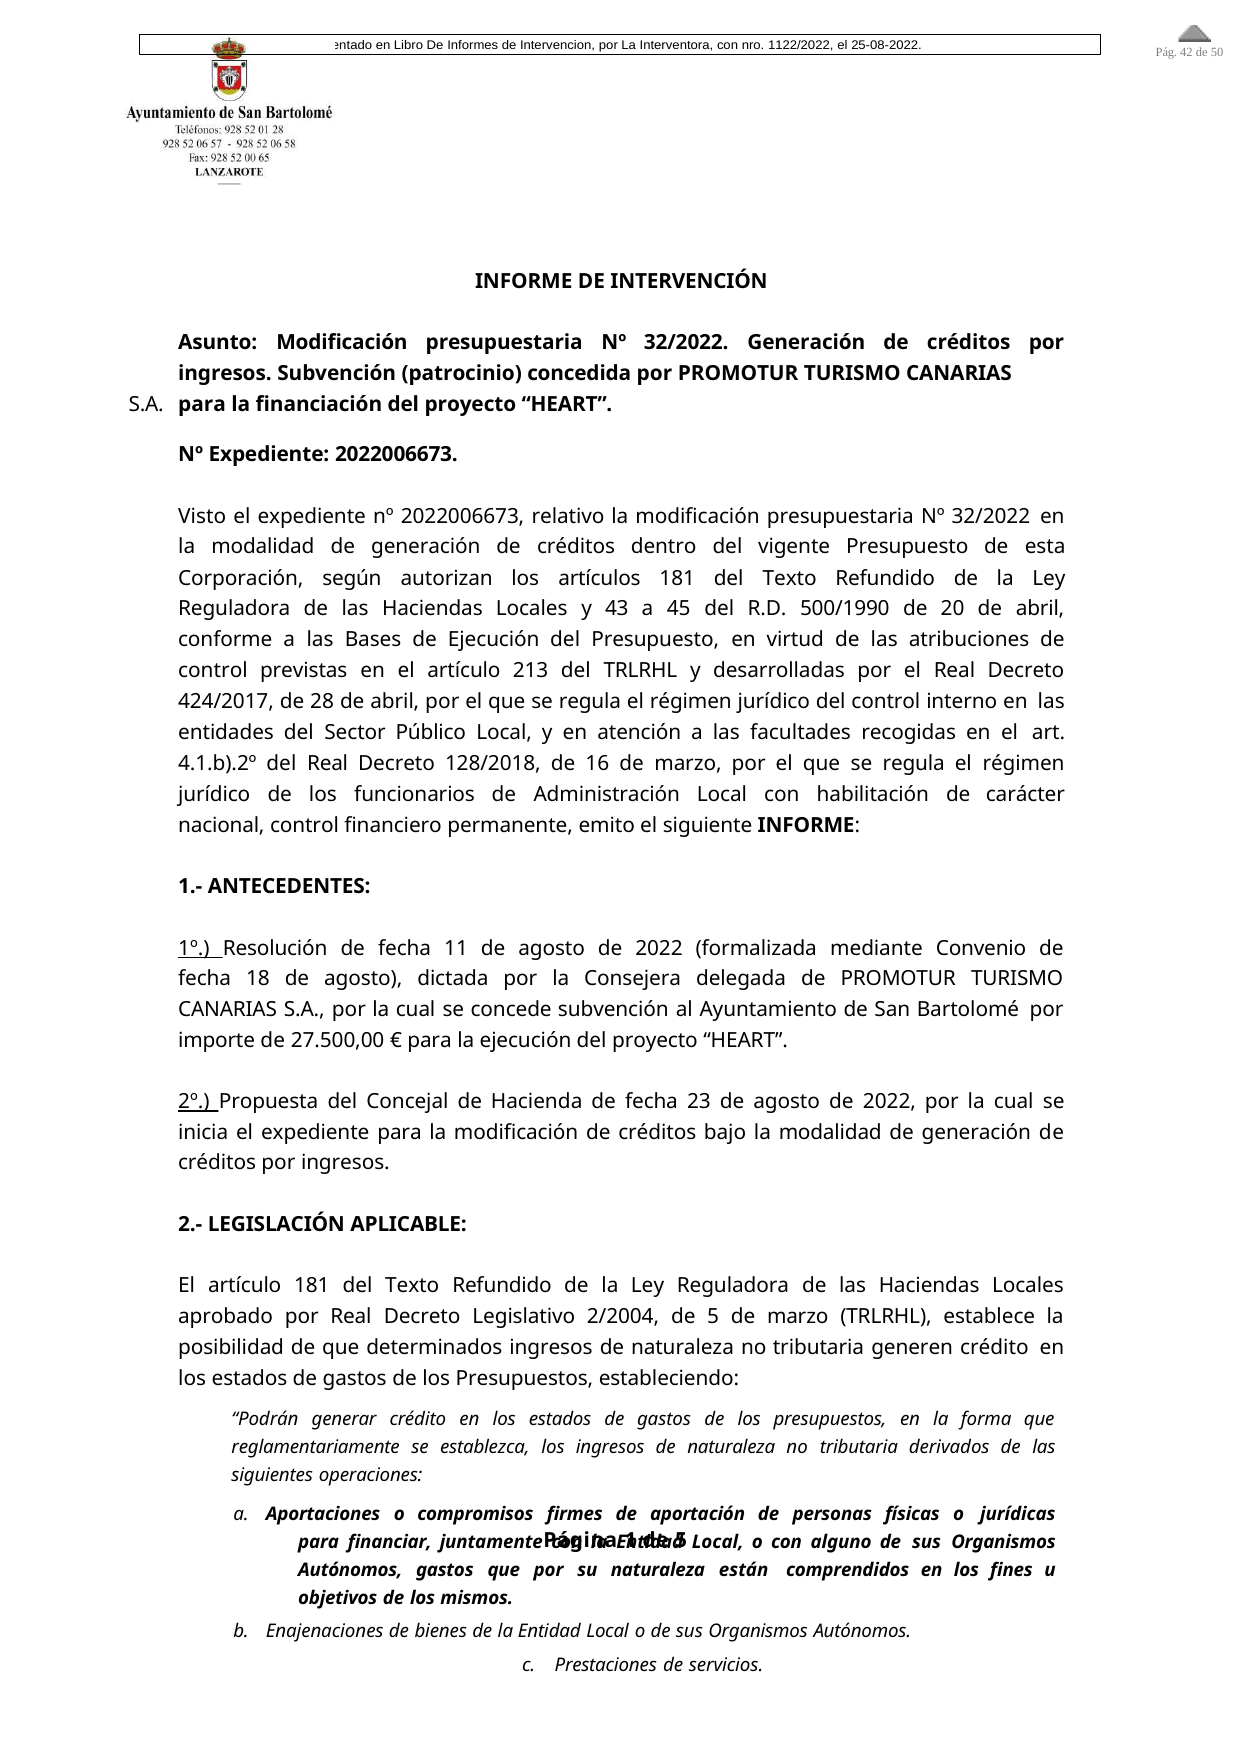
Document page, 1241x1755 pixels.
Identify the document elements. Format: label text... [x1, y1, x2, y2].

text Visto el expediente nº 2022006673, relativo la modificación presupuestaria Nº 32/2022 en la modalidad de generación de créditos dentro del vigente Presupuesto de esta Corporación, según autorizan los artículos 181 del Texto Refundido de la Ley Reguladora de las Haciendas Locales y 43 a 45 del R.D. 500/1990 de 20 de abril, conforme a las Bases de Ejecución del Presupuesto, en virtud de las atribuciones de control previstas en el artículo 213 del TRLRHL y desarrolladas por el Real Decreto 424/2017, de 28 de abril, por el que se regula el régimen jurídico del control interno en las entidades del Sector Público Local, y en atención a las facultades recogidas en el art. 4.1.b).2º del Real Decreto 128/2018, de 16 de marzo, por el que se regula el régimen jurídico de los funcionarios de Administración Local con habilitación de carácter nacional, control financiero permanente, emito el siguiente INFORME: [178, 501, 1065, 838]
text 2.- LEGISLACIÓN APLICABLE: [178, 1209, 1236, 1237]
text INFORME DE INTERVENCIÓN [256, 266, 987, 294]
text “Podrán generar crédito en los estados de gastos de los presupuestos, en la forma que reglamentariamente se establezca, los ingresos de naturaleza no tributaria derivados de las siguientes operaciones: [231, 1405, 1055, 1486]
picture [140, 36, 335, 54]
list para la financiación del proyecto “HEART”. [128, 389, 1236, 417]
text Asunto: Modificación presupuestaria Nº 32/2022. Generación de créditos por ingresos. Subvención (patrocinio) concedida por PROMOTUR TURISMO CANARIAS [178, 327, 1064, 386]
picture [124, 36, 335, 186]
list Aportaciones o compromisos firmes de aportación de personas físicas o jurídicas para financiar, juntamente con la Entidad Local, o con alguno de sus Organismos Autónomos, gastos que por su naturaleza están comprendidos en los fines u objetivos de los mismos. [233, 1500, 1056, 1610]
list Prestaciones de servicios. [522, 1651, 1236, 1677]
text 1º.) Resolución de fecha 11 de agosto de 2022 (formalizada mediante Convenio de fecha 18 de agosto), dictada por la Consejera delegada de PROMOTUR TURISMO CANARIAS S.A., por la cual se concede subvención al Ayuntamiento de San Bartolomé por importe de 27.500,00 € para la ejecución del proyecto “HEART”. [178, 933, 1063, 1053]
text 1.- ANTECEDENTES: [178, 871, 1236, 900]
picture [1177, 25, 1211, 42]
text 2º.) Propuesta del Concejal de Hacienda de fecha 23 de agosto de 2022, por la cual se inicia el expediente para la modificación de créditos bajo la modalidad de generación de créditos por ingresos. [178, 1086, 1064, 1176]
list Enajenaciones de bienes de la Entidad Local o de sus Organismos Autónomos. [233, 1618, 1236, 1643]
text Nº Expediente: 2022006673. [178, 439, 1236, 467]
text El artículo 181 del Texto Refundido de la Ley Reguladora de las Haciendas Locales aprobado por Real Decreto Legislativo 2/2004, de 5 de marzo (TRLRHL), establece la posibilidad de que determinados ingresos de naturaleza no tributaria generen crédito en los estados de gastos de los Presupuestos, estableciendo: [178, 1270, 1064, 1391]
